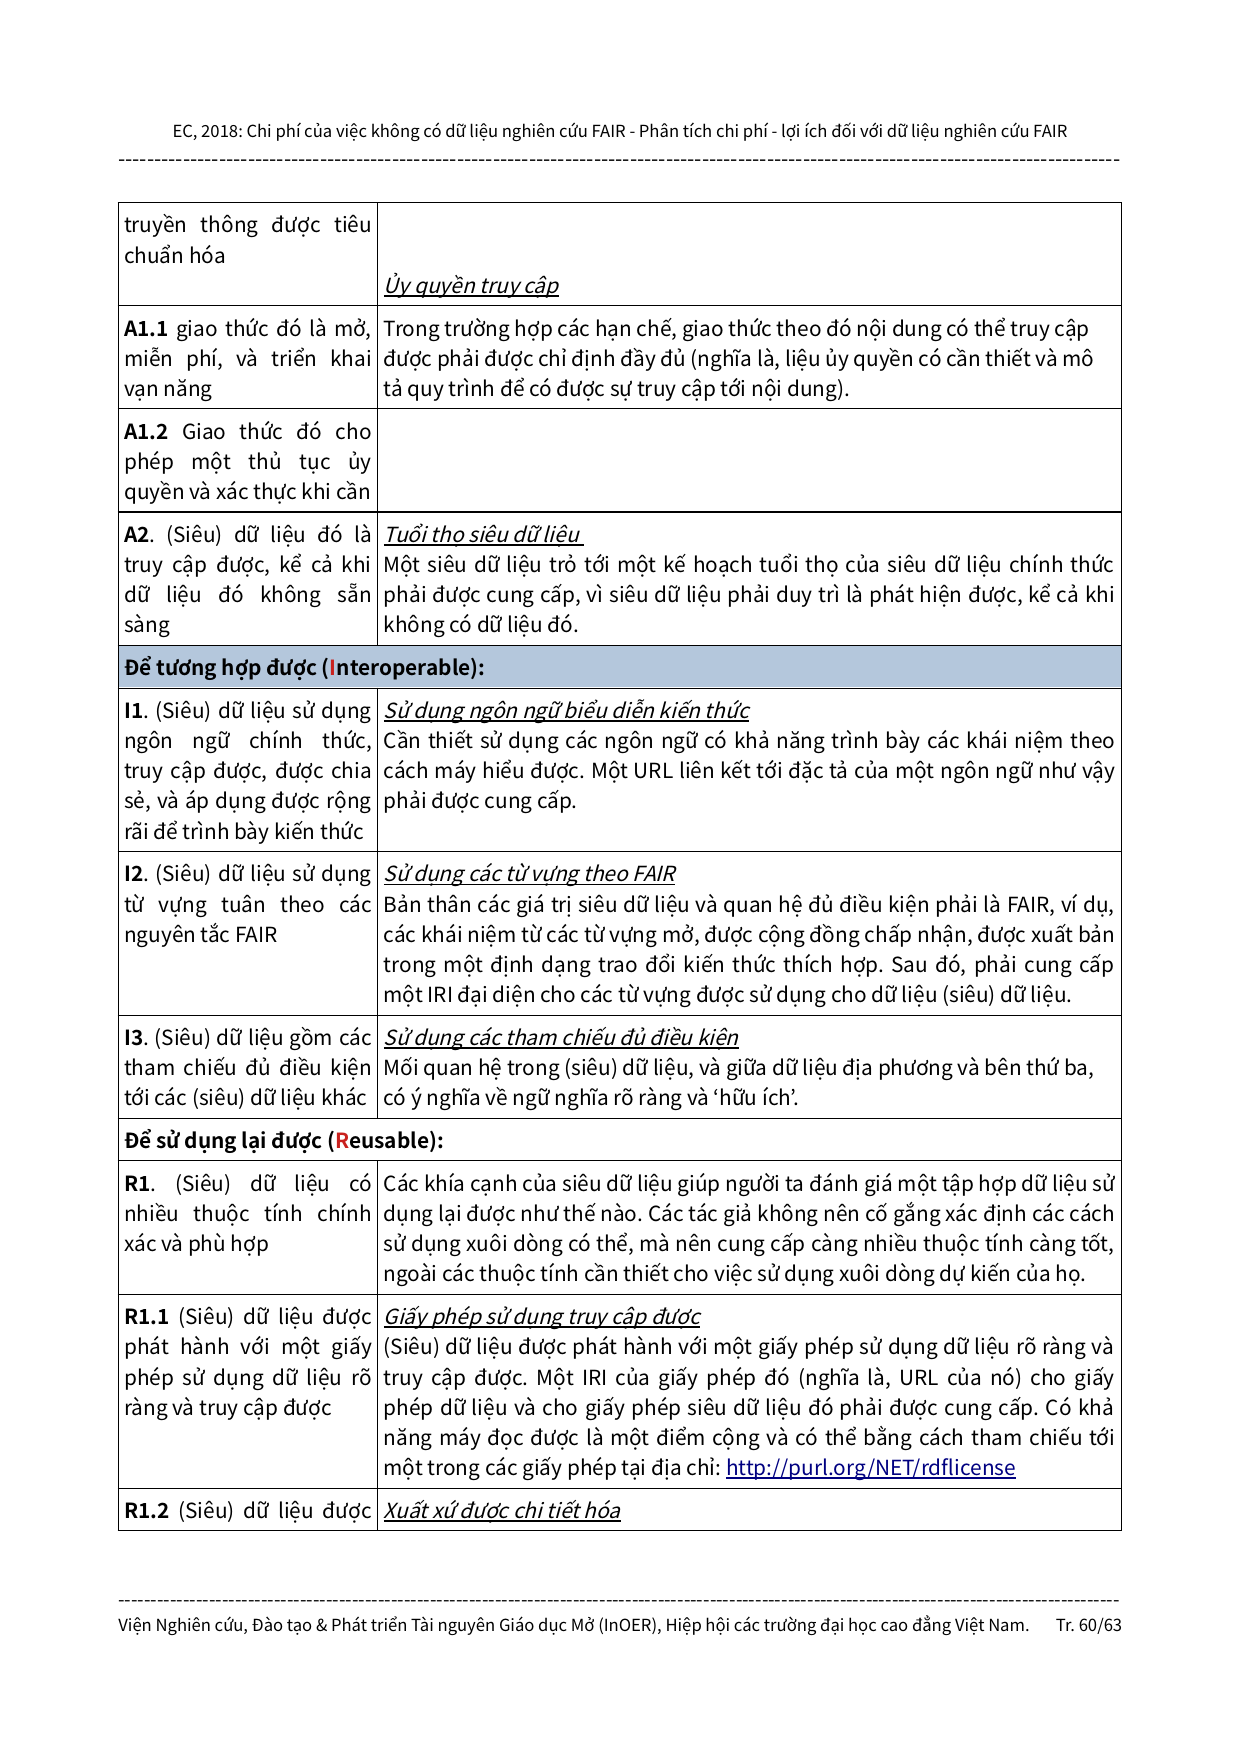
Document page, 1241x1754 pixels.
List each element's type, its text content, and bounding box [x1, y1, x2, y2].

table_cell R1.1 (Siêu) dữ liệu được phát hành với một giấy phép sử dụng dữ liệu rõ ràng và truy cập được [119, 1295, 377, 1487]
table_cell Tuổi thọ siêu dữ liệu Một siêu dữ liệu trỏ tới một kế hoạch tuổi thọ của siêu dữ liệu chính thức phải được cung cấp, vì siêu dữ liệu phải duy trì là phát hiện được, kể cả khi không có dữ liệu đó. [378, 513, 1121, 645]
table_cell Để tương hợp được (Interoperable): [119, 646, 1121, 687]
table_cell truyền thông được tiêu chuẩn hóa [119, 203, 377, 305]
table_cell Trong trường hợp các hạn chế, giao thức theo đó nội dung có thể truy cập được phải được chỉ định đầy đủ (nghĩa là, liệu ủy quyền có cần thiết và mô tả quy trình để có được sự truy cập tới nội dung). [378, 306, 1121, 408]
table_cell Giấy phép sử dụng truy cập được (Siêu) dữ liệu được phát hành với một giấy phép sử dụng dữ liệu rõ ràng và truy cập được. Một IRI của giấy phép đó (nghĩa là, URL của nó) cho giấy phép dữ liệu và cho giấy phép siêu dữ liệu đó phải được cung cấp. Có khả năng máy đọc được là một điểm cộng và có thể bằng cách tham chiếu tới một trong các giấy phép tại địa chỉ: http://purl.org/NET/rdflicense [378, 1295, 1121, 1487]
table_cell I1. (Siêu) dữ liệu sử dụng ngôn ngữ chính thức, truy cập được, được chia sẻ, và áp dụng được rộng rãi để trình bày kiến thức [119, 689, 377, 851]
table_cell I2. (Siêu) dữ liệu sử dụng từ vựng tuân theo các nguyên tắc FAIR [119, 852, 377, 1014]
table_cell [378, 409, 1121, 511]
table_cell Sử dụng các tham chiếu đủ điều kiện Mối quan hệ trong (siêu) dữ liệu, và giữa dữ liệu địa phương và bên thứ ba, có ý nghĩa về ngữ nghĩa rõ ràng và ‘hữu ích’. [378, 1016, 1121, 1118]
table_cell A1.1 giao thức đó là mở, miễn phí, và triển khai vạn năng [119, 306, 377, 408]
table_cell Xuất xứ được chi tiết hóa [378, 1489, 1121, 1530]
table_cell Sử dụng các từ vựng theo FAIR Bản thân các giá trị siêu dữ liệu và quan hệ đủ điều kiện phải là FAIR, ví dụ, các khái niệm từ các từ vựng mở, được cộng đồng chấp nhận, được xuất bản trong một định dạng trao đổi kiến thức thích hợp. Sau đó, phải cung cấp một IRI đại diện cho các từ vựng được sử dụng cho dữ liệu (siêu) dữ liệu. [378, 852, 1121, 1014]
table_cell R1. (Siêu) dữ liệu có nhiều thuộc tính chính xác và phù hợp [119, 1161, 377, 1294]
table_cell A2. (Siêu) dữ liệu đó là truy cập được, kể cả khi dữ liệu đó không sẵn sàng [119, 513, 377, 645]
table_cell Để sử dụng lại được (Reusable): [119, 1119, 1121, 1160]
table_cell Sử dụng ngôn ngữ biểu diễn kiến thức Cần thiết sử dụng các ngôn ngữ có khả năng trình bày các khái niệm theo cách máy hiểu được. Một URL liên kết tới đặc tả của một ngôn ngữ như vậy phải được cung cấp. [378, 689, 1121, 851]
table_cell Ủy quyền truy cập [378, 203, 1121, 305]
table_cell A1.2 Giao thức đó cho phép một thủ tục ủy quyền và xác thực khi cần [119, 409, 377, 511]
table_cell I3. (Siêu) dữ liệu gồm các tham chiếu đủ điều kiện tới các (siêu) dữ liệu khác [119, 1016, 377, 1118]
table_cell Các khía cạnh của siêu dữ liệu giúp người ta đánh giá một tập hợp dữ liệu sử dụng lại được như thế nào. Các tác giả không nên cố gắng xác định các cách sử dụng xuôi dòng có thể, mà nên cung cấp càng nhiều thuộc tính càng tốt, ngoài các thuộc tính cần thiết cho việc sử dụng xuôi dòng dự kiến của họ. [378, 1161, 1121, 1294]
table_cell R1.2 (Siêu) dữ liệu được [119, 1489, 377, 1530]
